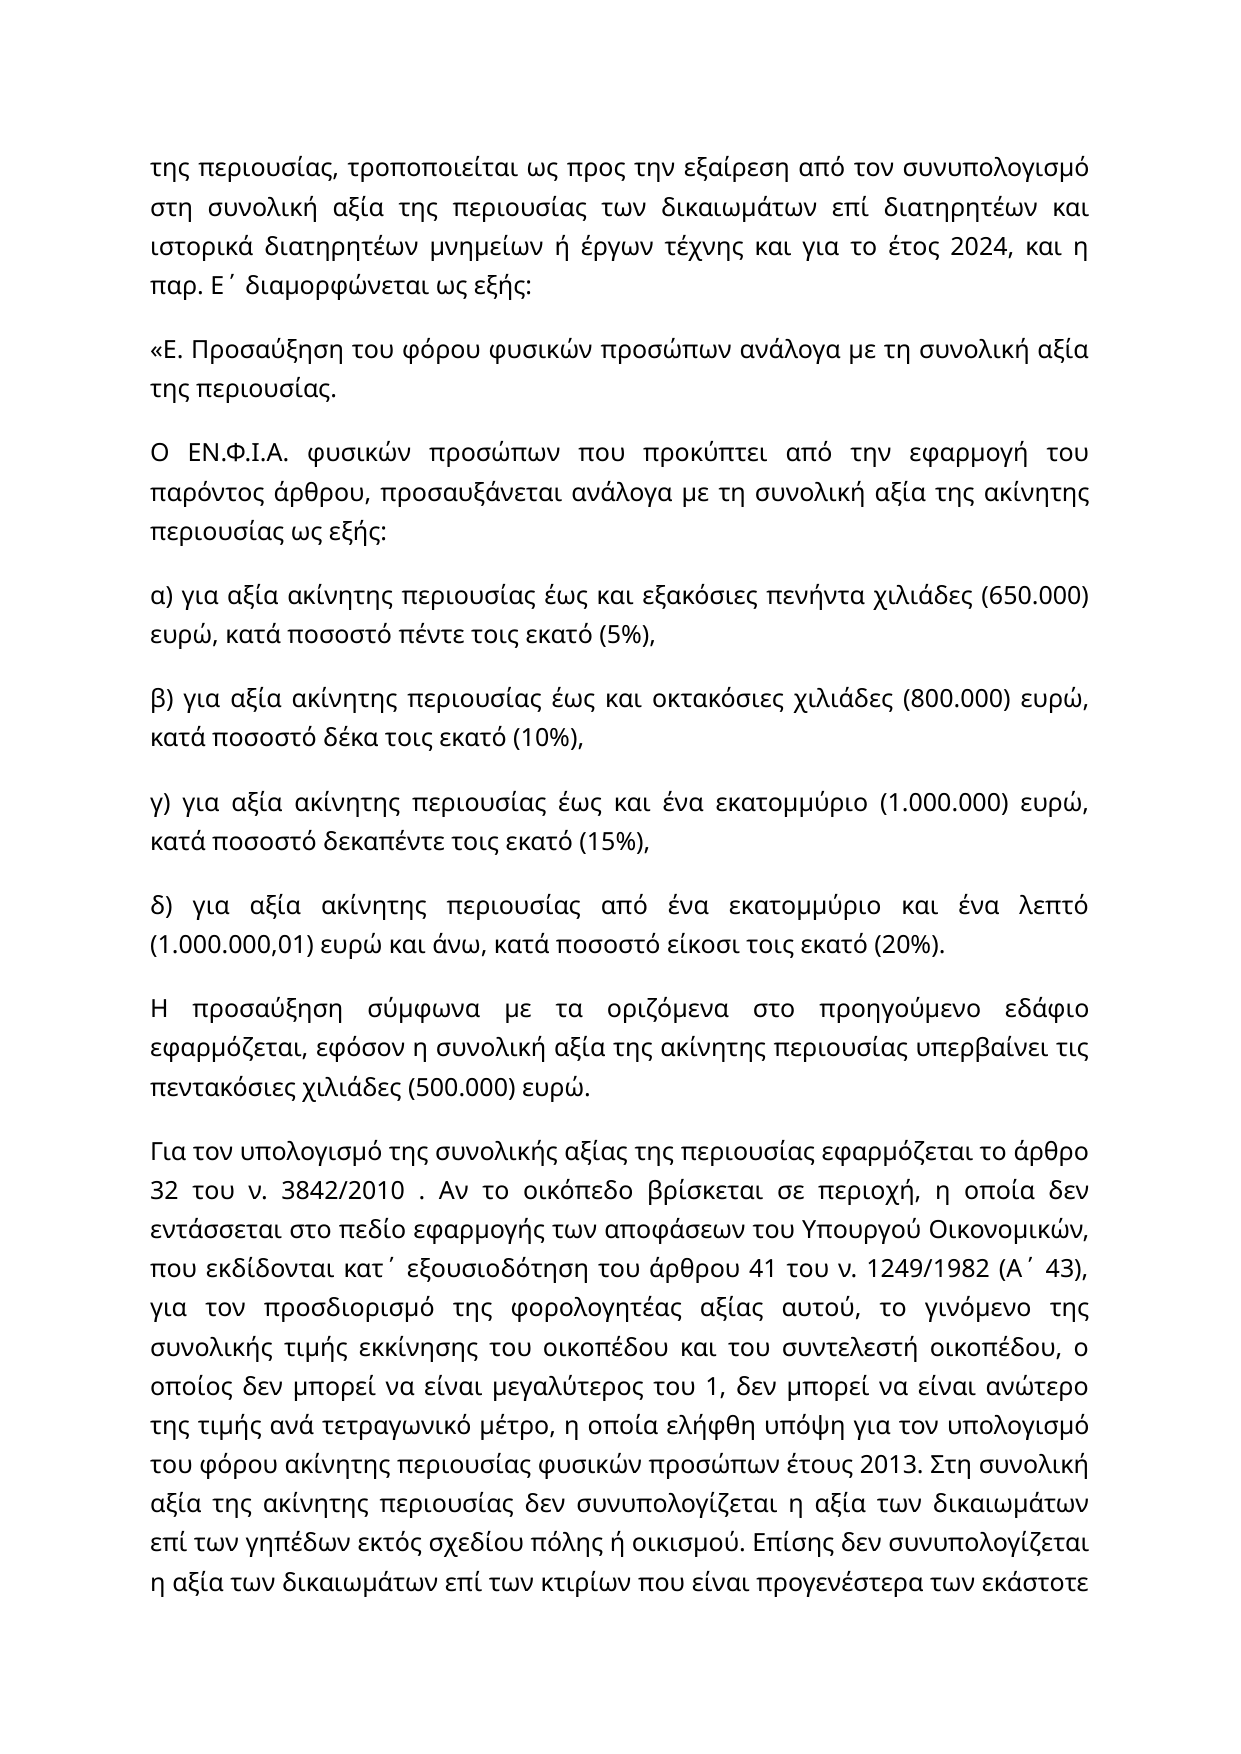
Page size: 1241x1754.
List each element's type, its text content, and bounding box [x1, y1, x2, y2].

text Για τον υπολογισμό της συνολικής αξίας της περιουσίας εφαρμόζεται το άρθρο 32 του ν. 3842/2010 . Αν το οικόπεδο βρίσκεται σε περιοχή, η οποία δεν εντάσσεται στο πεδίο εφαρμογής των αποφάσεων του Υπουργού Οικονομικών, που εκδίδονται κατ΄ εξουσιοδότηση του άρθρου 41 του ν. 1249/1982 (Α΄ 43), για τον προσδιορισμό της φορολογητέας αξίας αυτού, το γινόμενο της συνολικής τιμής εκκίνησης του οικοπέδου και του συντελεστή οικοπέδου, ο οποίος δεν μπορεί να είναι μεγαλύτερος του 1, δεν μπορεί να είναι ανώτερο της τιμής ανά τετραγωνικό μέτρο, η οποία ελήφθη υπόψη για τον υπολογισμό του φόρου ακίνητης περιουσίας φυσικών προσώπων έτους 2013. Στη συνολική αξία της ακίνητης περιουσίας δεν συνυπολογίζεται η αξία των δικαιωμάτων επί των γηπέδων εκτός σχεδίου πόλης ή οικισμού. Επίσης δεν συνυπολογίζεται η αξία των δικαιωμάτων επί των κτιρίων που είναι προγενέστερα των εκάστοτε [150, 1133, 1090, 1598]
text α) για αξία ακίνητης περιουσίας έως και εξακόσιες πενήντα χιλιάδες (650.000) ευρώ, κατά ποσοστό πέντε τοις εκατό (5%), [150, 577, 1090, 651]
text της περιουσίας, τροποποιείται ως προς την εξαίρεση από τον συνυπολογισμό στη συνολική αξία της περιουσίας των δικαιωμάτων επί διατηρητέων και ιστορικά διατηρητέων μνημείων ή έργων τέχνης και για το έτος 2024, και η παρ. Ε΄ διαμορφώνεται ως εξής: [150, 150, 1090, 302]
text «Ε. Προσαύξηση του φόρου φυσικών προσώπων ανάλογα με τη συνολική αξία της περιουσίας. [150, 332, 1090, 405]
text Ο ΕΝ.Φ.Ι.Α. φυσικών προσώπων που προκύπτει από την εφαρμογή του παρόντος άρθρου, προσαυξάνεται ανάλογα με τη συνολική αξία της ακίνητης περιουσίας ως εξής: [150, 435, 1090, 547]
text δ) για αξία ακίνητης περιουσίας από ένα εκατομμύριο και ένα λεπτό (1.000.000,01) ευρώ και άνω, κατά ποσοστό είκοσι τοις εκατό (20%). [150, 887, 1090, 961]
text γ) για αξία ακίνητης περιουσίας έως και ένα εκατομμύριο (1.000.000) ευρώ, κατά ποσοστό δεκαπέντε τοις εκατό (15%), [150, 784, 1090, 857]
text β) για αξία ακίνητης περιουσίας έως και οκτακόσιες χιλιάδες (800.000) ευρώ, κατά ποσοστό δέκα τοις εκατό (10%), [150, 681, 1090, 754]
text Η προσαύξηση σύμφωνα με τα οριζόμενα στο προηγούμενο εδάφιο εφαρμόζεται, εφόσον η συνολική αξία της ακίνητης περιουσίας υπερβαίνει τις πεντακόσιες χιλιάδες (500.000) ευρώ. [150, 991, 1090, 1103]
